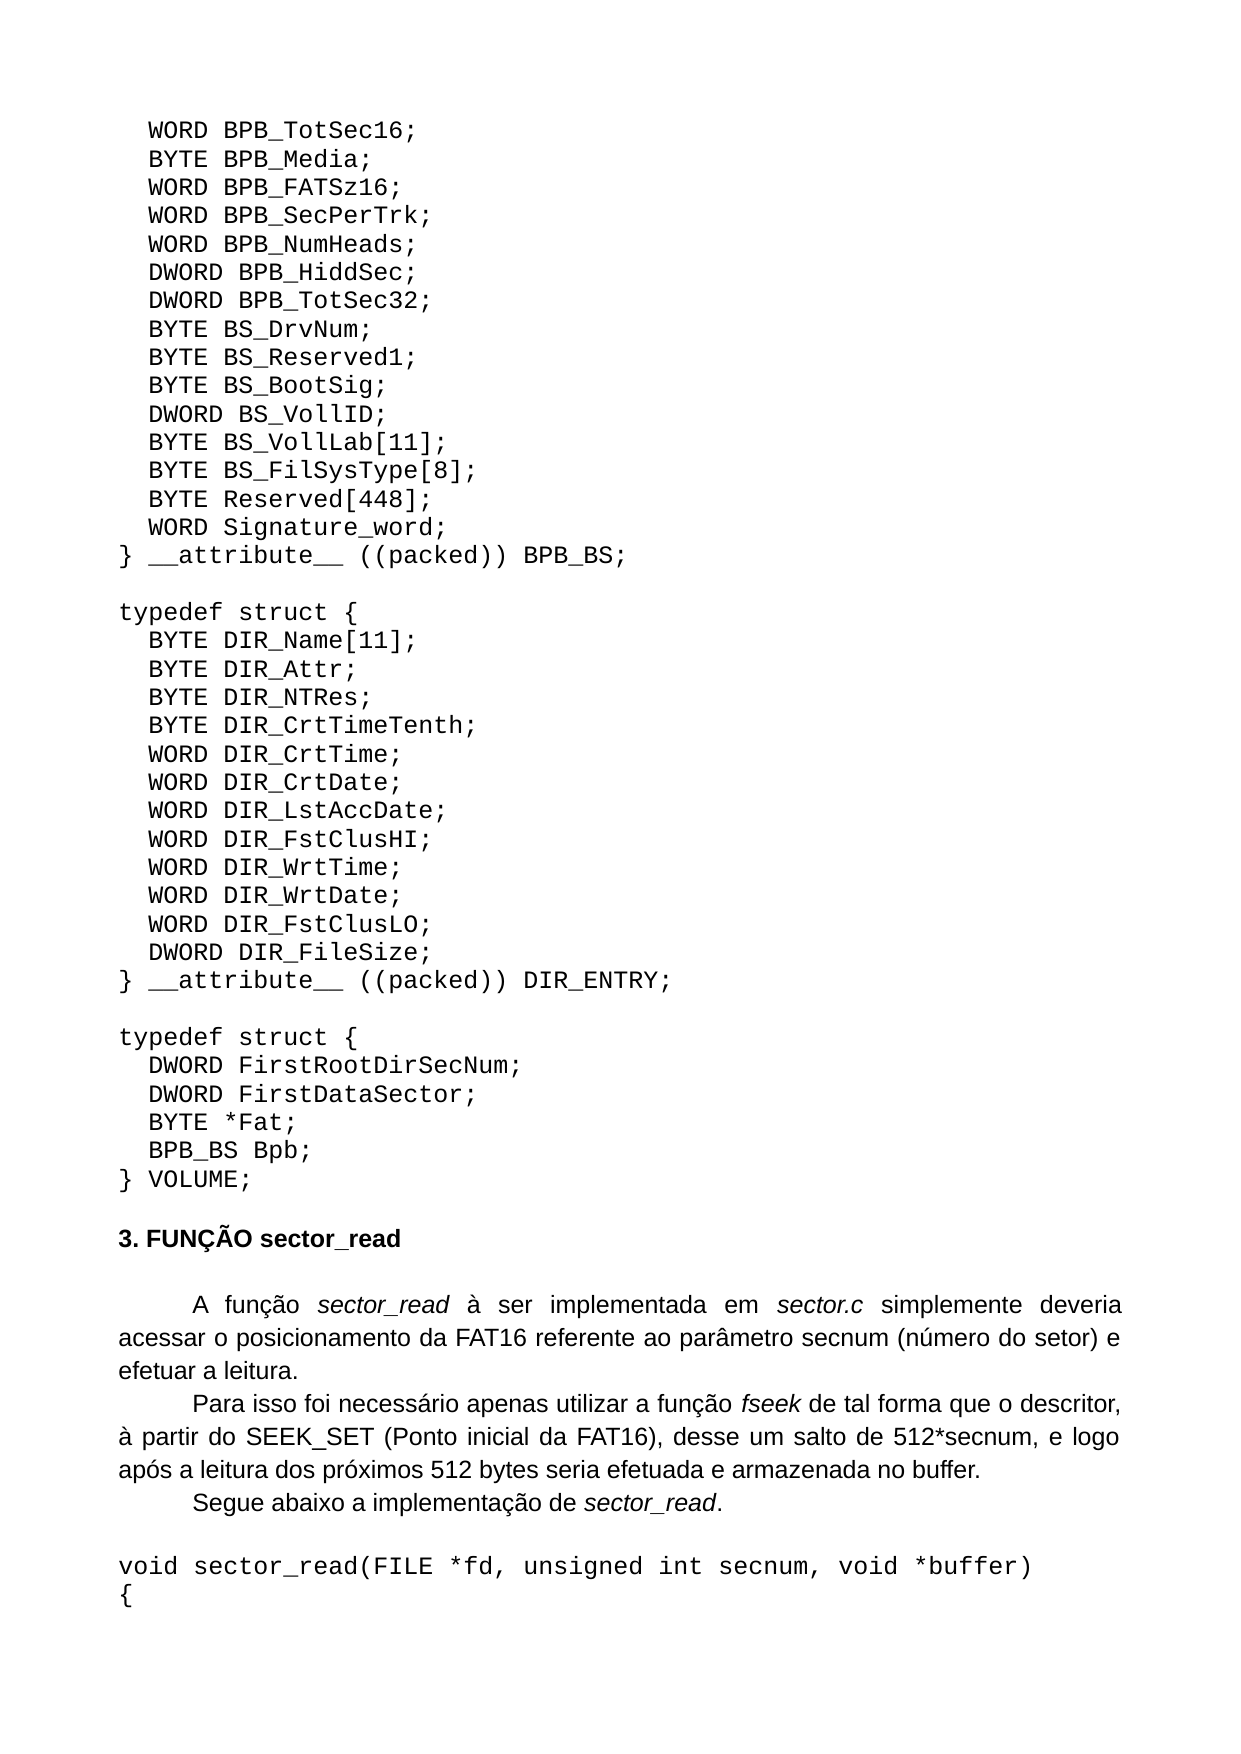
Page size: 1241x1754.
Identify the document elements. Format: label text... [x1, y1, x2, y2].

text } __attribute__ ((packed)) BPB_BS; [118, 543, 1122, 571]
text WORD DIR_FstClusLO; [118, 911, 1122, 940]
text WORD DIR_CrtDate; [118, 770, 1122, 798]
text WORD BPB_SecPerTrk; [118, 203, 1122, 231]
text WORD BPB_TotSec16; [118, 118, 1122, 146]
text BYTE BPB_Media; [118, 146, 1122, 175]
text WORD DIR_LstAccDate; [118, 798, 1122, 826]
text BPB_BS Bpb; [118, 1138, 1122, 1166]
text BYTE DIR_Attr; [118, 656, 1122, 685]
text DWORD FirstDataSector; [118, 1081, 1122, 1110]
text Segue abaixo a implementação de sector_read. [118, 1488, 1122, 1516]
text BYTE Reserved[448]; [118, 486, 1122, 515]
text WORD BPB_FATSz16; [118, 175, 1122, 203]
text { [118, 1582, 1122, 1610]
text WORD BPB_NumHeads; [118, 231, 1122, 260]
text void sector_read(FILE *fd, unsigned int secnum, void *buffer) [118, 1554, 1122, 1582]
text BYTE BS_FilSysType[8]; [118, 458, 1122, 486]
text BYTE *Fat; [118, 1110, 1122, 1138]
text WORD DIR_CrtTime; [118, 741, 1122, 770]
text BYTE BS_BootSig; [118, 373, 1122, 401]
text DWORD BPB_HiddSec; [118, 260, 1122, 288]
text BYTE DIR_Name[11]; [118, 628, 1122, 656]
text Para isso foi necessário apenas utilizar a função fseek de tal forma que o descritor, à partir do SEEK_SET (Ponto inicial da FAT16), desse um salto de 512*secnum, e logo após a leitura dos próximos 512 bytes seria efetuada e armazenada no buffer. [118, 1389, 1122, 1483]
text WORD Signature_word; [118, 515, 1122, 543]
text WORD DIR_WrtTime; [118, 855, 1122, 883]
text A função sector_read à ser implementada em sector.c simplemente deveria acessar o posicionamento da FAT16 referente ao parâmetro secnum (número do setor) e efetuar a leitura. [118, 1289, 1122, 1384]
text typedef struct { [118, 1025, 1122, 1053]
text DWORD DIR_FileSize; [118, 940, 1122, 968]
text } __attribute__ ((packed)) DIR_ENTRY; [118, 968, 1122, 996]
text DWORD BPB_TotSec32; [118, 288, 1122, 316]
text BYTE BS_Reserved1; [118, 345, 1122, 373]
text BYTE DIR_NTRes; [118, 685, 1122, 713]
text typedef struct { [118, 600, 1122, 628]
text } VOLUME; [118, 1166, 1122, 1195]
text BYTE DIR_CrtTimeTenth; [118, 713, 1122, 741]
text BYTE BS_DrvNum; [118, 316, 1122, 345]
text DWORD BS_VollID; [118, 401, 1122, 430]
text WORD DIR_FstClusHI; [118, 826, 1122, 855]
text BYTE BS_VollLab[11]; [118, 430, 1122, 458]
text DWORD FirstRootDirSecNum; [118, 1053, 1122, 1081]
text 3. FUNÇÃO sector_read [118, 1223, 1122, 1252]
text WORD DIR_WrtDate; [118, 883, 1122, 911]
